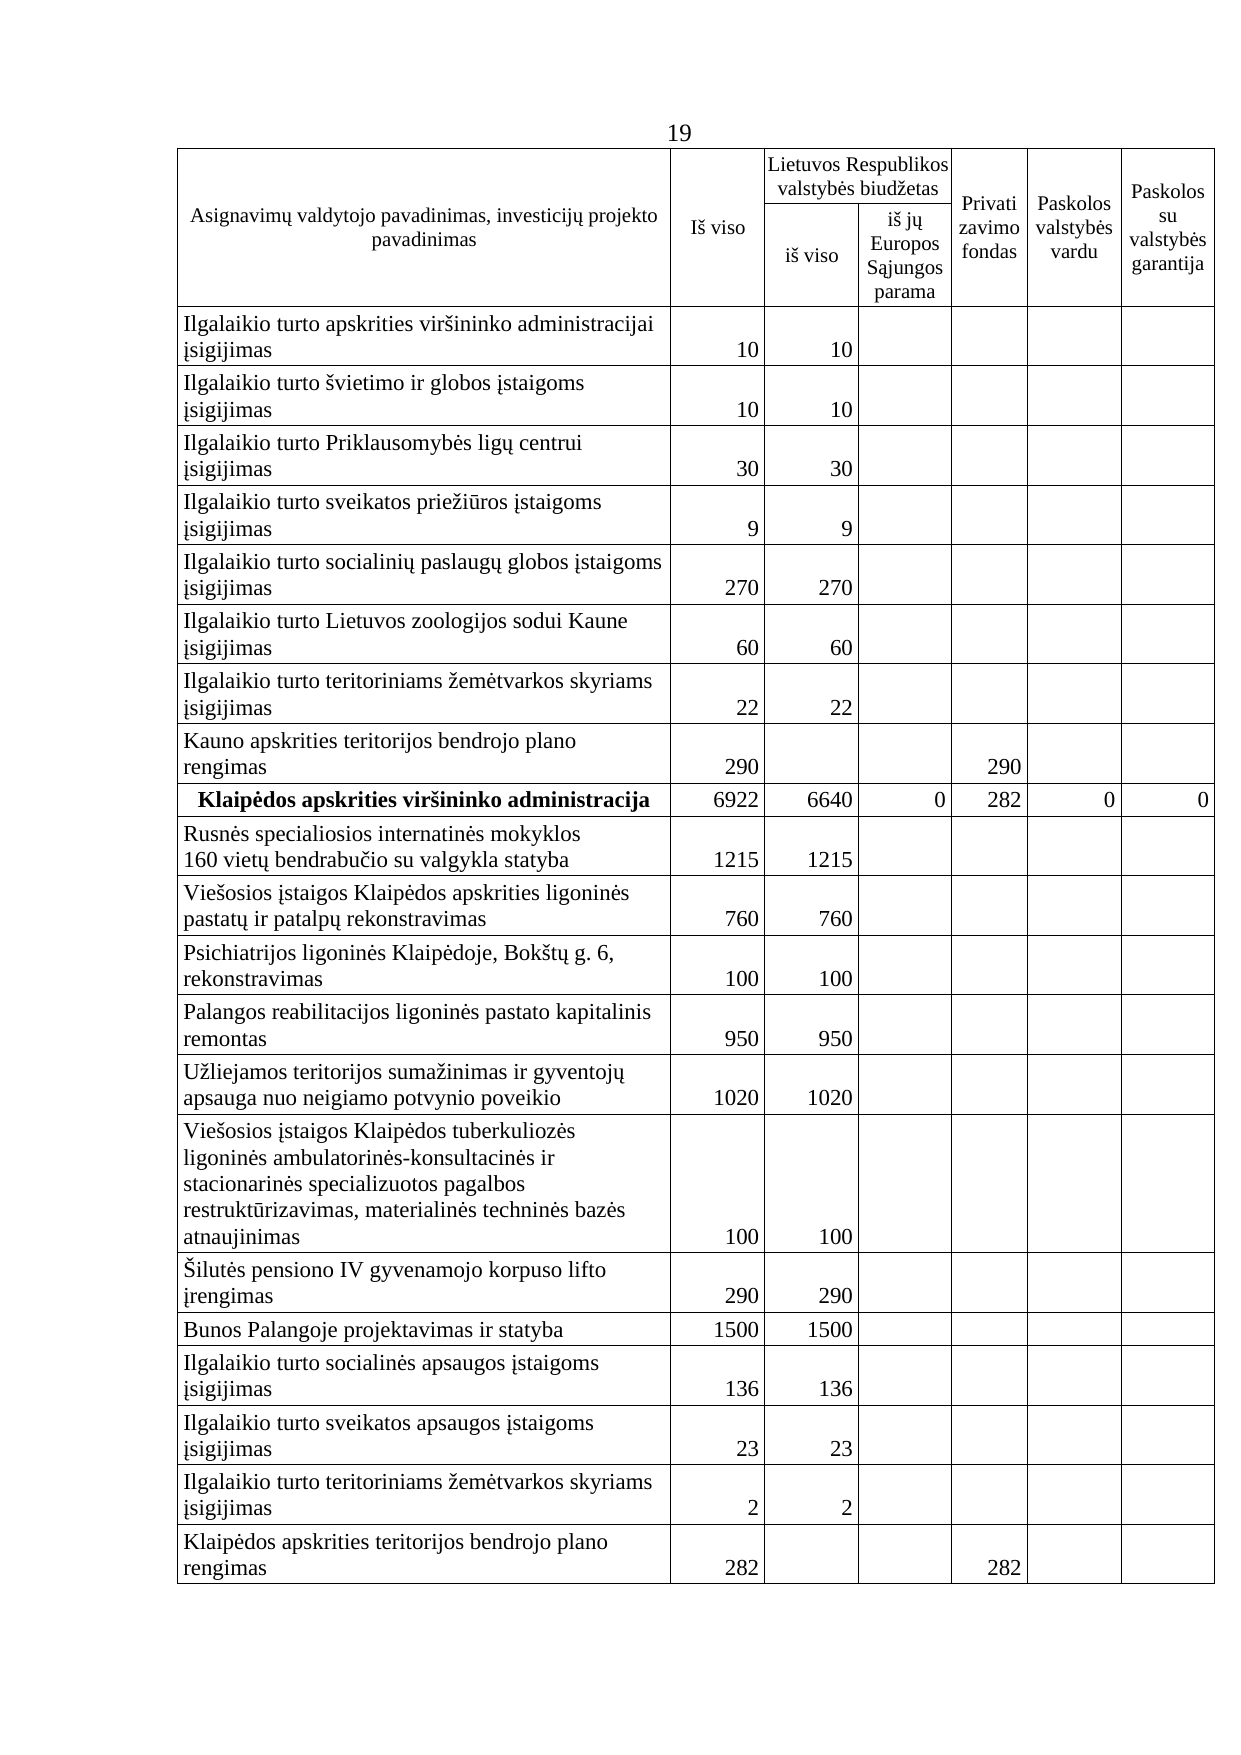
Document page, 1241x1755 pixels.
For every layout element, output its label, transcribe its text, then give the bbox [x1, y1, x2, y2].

table_cell [1122, 1115, 1214, 1252]
table_cell 100 [671, 936, 764, 994]
table_cell [952, 995, 1027, 1054]
table_cell Klaipėdos apskrities viršininko administracija [178, 784, 670, 816]
table_cell Šilutės pensiono IV gyvenamojo korpuso lifto įrengimas [178, 1253, 670, 1312]
table_cell Ilgalaikio turto sveikatos priežiūros įstaigoms įsigijimas [178, 486, 670, 544]
table_cell [1122, 876, 1214, 935]
table_cell [1028, 1115, 1121, 1252]
table_cell [1122, 817, 1214, 875]
table_cell 10 [765, 366, 858, 425]
table_cell [952, 426, 1027, 484]
table_cell 2 [671, 1465, 764, 1524]
table_header Paskolos su valstybės garantija [1122, 149, 1214, 306]
table_cell Ilgalaikio turto apskrities viršininko administracijai įsigijimas [178, 307, 670, 365]
table_cell Ilgalaikio turto socialinių paslaugų globos įstaigoms įsigijimas [178, 545, 670, 604]
table_cell [1122, 664, 1214, 723]
table_cell [859, 817, 951, 875]
table_cell [1028, 1406, 1121, 1464]
table_cell Ilgalaikio turto teritoriniams žemėtvarkos skyriams įsigijimas [178, 664, 670, 723]
table_cell [1122, 1253, 1214, 1312]
table_cell [859, 1406, 951, 1464]
table_cell [859, 995, 951, 1054]
table_cell 9 [765, 486, 858, 544]
table_cell [859, 876, 951, 935]
table_cell [859, 1313, 951, 1345]
table_cell Ilgalaikio turto socialinės apsaugos įstaigoms įsigijimas [178, 1346, 670, 1404]
table_cell [859, 1055, 951, 1113]
table_cell 136 [671, 1346, 764, 1404]
table_cell [1028, 307, 1121, 365]
table_cell iš viso [765, 204, 858, 306]
table_cell 290 [952, 724, 1027, 782]
table_cell [952, 1406, 1027, 1464]
table_cell [1028, 426, 1121, 484]
table_cell [1028, 1346, 1121, 1404]
table_cell 9 [671, 486, 764, 544]
table_cell [952, 1253, 1027, 1312]
table_cell 23 [765, 1406, 858, 1464]
table_cell [952, 664, 1027, 723]
table_cell [859, 1115, 951, 1252]
table_cell Ilgalaikio turto švietimo ir globos įstaigoms įsigijimas [178, 366, 670, 425]
table_cell [859, 724, 951, 782]
table_cell [1122, 605, 1214, 663]
table_cell [765, 1525, 858, 1583]
table_cell [859, 936, 951, 994]
table_cell [1122, 1465, 1214, 1524]
table_cell 950 [765, 995, 858, 1054]
table_cell Kauno apskrities teritorijos bendrojo plano rengimas [178, 724, 670, 782]
table_cell 10 [765, 307, 858, 365]
table_header Privatizavimo fondas [952, 149, 1027, 306]
table_cell 22 [765, 664, 858, 723]
table_cell [859, 545, 951, 604]
table_cell [1028, 817, 1121, 875]
table_cell 100 [765, 1115, 858, 1252]
table_cell [859, 1253, 951, 1312]
table_cell 1215 [671, 817, 764, 875]
table_cell 10 [671, 307, 764, 365]
table_cell [952, 605, 1027, 663]
table_cell [952, 1313, 1027, 1345]
table_cell Palangos reabilitacijos ligoninės pastato kapitalinis remontas [178, 995, 670, 1054]
table_cell [859, 1465, 951, 1524]
table_cell [1122, 307, 1214, 365]
table_cell 760 [765, 876, 858, 935]
table_header Paskolos valstybės vardu [1028, 149, 1121, 306]
table_cell [1122, 1055, 1214, 1113]
table_cell 22 [671, 664, 764, 723]
table_cell iš jų Europos Sąjungos parama [859, 204, 951, 306]
table_cell 270 [671, 545, 764, 604]
table_cell [1028, 1465, 1121, 1524]
table_cell Ilgalaikio turto teritoriniams žemėtvarkos skyriams įsigijimas [178, 1465, 670, 1524]
table_cell 282 [952, 784, 1027, 816]
table_cell [1028, 605, 1121, 663]
table_cell [1122, 1406, 1214, 1464]
table_cell 1020 [765, 1055, 858, 1113]
table_cell [1122, 486, 1214, 544]
table_cell [1122, 936, 1214, 994]
table_cell Viešosios įstaigos Klaipėdos apskrities ligoninės pastatų ir patalpų rekonstravimas [178, 876, 670, 935]
table_cell 0 [1122, 784, 1214, 816]
table_cell [859, 307, 951, 365]
table_cell [1028, 1055, 1121, 1113]
table_cell [765, 724, 858, 782]
table_cell [1028, 936, 1121, 994]
table_cell [1122, 545, 1214, 604]
table_cell [1028, 1313, 1121, 1345]
table_cell [952, 1115, 1027, 1252]
table_cell 760 [671, 876, 764, 935]
table_cell 2 [765, 1465, 858, 1524]
table_cell [1122, 366, 1214, 425]
table_cell 60 [765, 605, 858, 663]
table_cell 100 [765, 936, 858, 994]
table_cell [859, 486, 951, 544]
table_cell 30 [671, 426, 764, 484]
table_cell 60 [671, 605, 764, 663]
table_cell [859, 605, 951, 663]
table_cell 950 [671, 995, 764, 1054]
table_cell 290 [765, 1253, 858, 1312]
table_cell [952, 817, 1027, 875]
table_cell [1028, 486, 1121, 544]
table_cell [859, 664, 951, 723]
table_cell 23 [671, 1406, 764, 1464]
table_cell Rusnės specialiosios internatinės mokyklos 160 vietų bendrabučio su valgykla statyba [178, 817, 670, 875]
table_header Asignavimų valdytojo pavadinimas, investicijų projekto pavadinimas [178, 149, 670, 306]
table_header Lietuvos Respublikos valstybės biudžetas [765, 149, 951, 203]
table_cell [952, 936, 1027, 994]
table_cell 0 [859, 784, 951, 816]
table_header Iš viso [671, 149, 764, 306]
table_cell [859, 1525, 951, 1583]
table_cell 10 [671, 366, 764, 425]
table_cell Viešosios įstaigos Klaipėdos tuberkuliozės ligoninės ambulatorinės-konsultacinės ir stacionarinės specializuotos pagalbos restruktūrizavimas, materialinės techninės bazės atnaujinimas [178, 1115, 670, 1252]
table_cell [1122, 995, 1214, 1054]
table_cell Bunos Palangoje projektavimas ir statyba [178, 1313, 670, 1345]
table_cell [1122, 1346, 1214, 1404]
table_cell [1028, 664, 1121, 723]
table_cell [1122, 1525, 1214, 1583]
table_cell [1028, 366, 1121, 425]
table_cell [1122, 1313, 1214, 1345]
table_cell Psichiatrijos ligoninės Klaipėdoje, Bokštų g. 6, rekonstravimas [178, 936, 670, 994]
table_cell 100 [671, 1115, 764, 1252]
table_cell Užliejamos teritorijos sumažinimas ir gyventojų apsauga nuo neigiamo potvynio poveikio [178, 1055, 670, 1113]
table_cell 6640 [765, 784, 858, 816]
table_cell 0 [1028, 784, 1121, 816]
table_cell [859, 366, 951, 425]
table_cell [1028, 1253, 1121, 1312]
table_cell 1500 [765, 1313, 858, 1345]
table_cell 282 [671, 1525, 764, 1583]
table_cell 1215 [765, 817, 858, 875]
table_cell 282 [952, 1525, 1027, 1583]
table_cell [952, 486, 1027, 544]
table_cell [1028, 876, 1121, 935]
table_cell [1122, 426, 1214, 484]
table_cell [952, 366, 1027, 425]
table_cell [952, 1055, 1027, 1113]
table_cell Ilgalaikio turto Priklausomybės ligų centrui įsigijimas [178, 426, 670, 484]
table_cell 1500 [671, 1313, 764, 1345]
table_cell 136 [765, 1346, 858, 1404]
table_cell [952, 876, 1027, 935]
table_cell [952, 1346, 1027, 1404]
table_cell [859, 1346, 951, 1404]
table_cell [1122, 724, 1214, 782]
table_cell [952, 307, 1027, 365]
table_cell 30 [765, 426, 858, 484]
table_cell [1028, 724, 1121, 782]
table_cell [952, 1465, 1027, 1524]
table_cell Klaipėdos apskrities teritorijos bendrojo plano rengimas [178, 1525, 670, 1583]
table_cell [1028, 545, 1121, 604]
table_cell 270 [765, 545, 858, 604]
table_cell [1028, 1525, 1121, 1583]
table_cell [859, 426, 951, 484]
table_cell Ilgalaikio turto sveikatos apsaugos įstaigoms įsigijimas [178, 1406, 670, 1464]
table_cell 290 [671, 1253, 764, 1312]
table_cell 6922 [671, 784, 764, 816]
table_cell [952, 545, 1027, 604]
table_cell Ilgalaikio turto Lietuvos zoologijos sodui Kaune įsigijimas [178, 605, 670, 663]
table_cell [1028, 995, 1121, 1054]
table_cell 290 [671, 724, 764, 782]
table_cell 1020 [671, 1055, 764, 1113]
